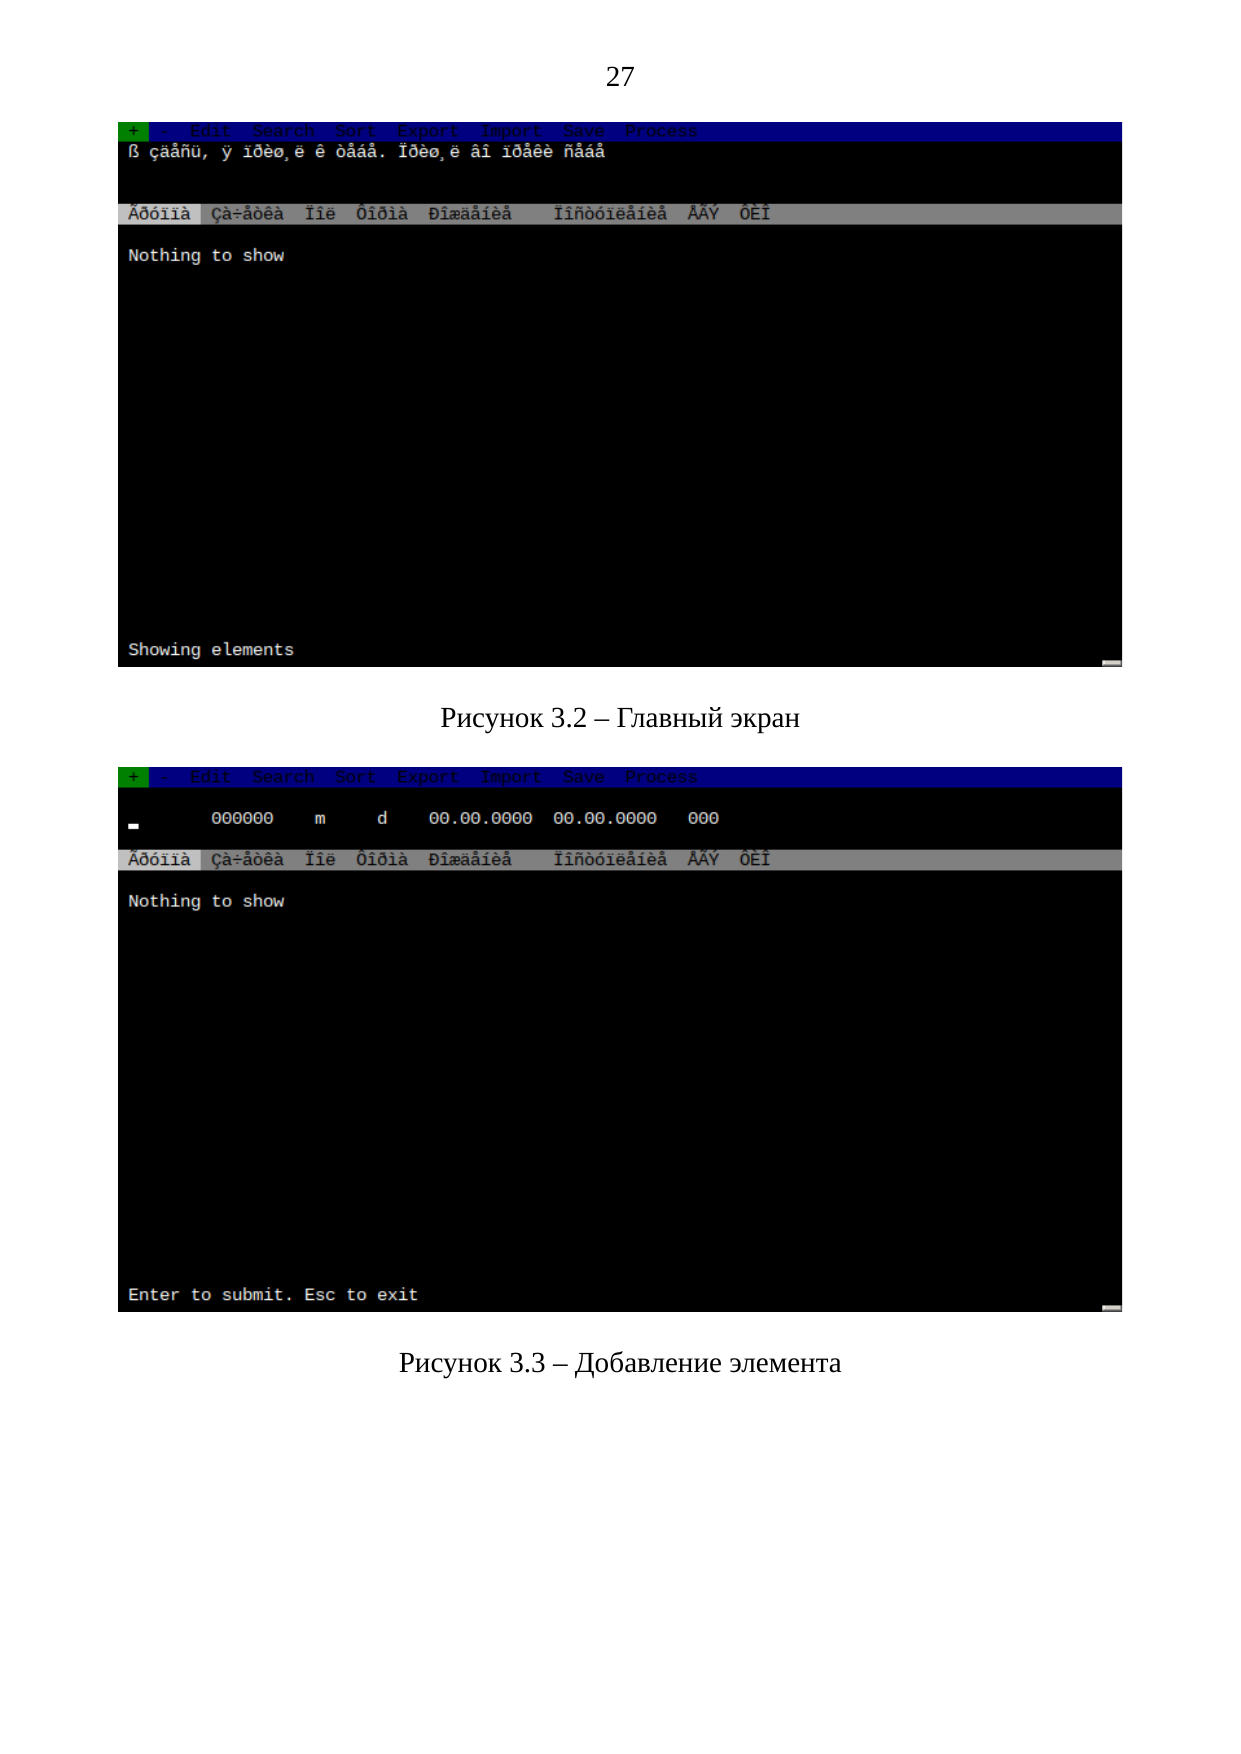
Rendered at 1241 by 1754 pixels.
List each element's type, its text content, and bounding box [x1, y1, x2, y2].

picture [118, 122, 1123, 667]
text Рисунок 3.2 – Главный экран [118, 700, 1122, 734]
text Рисунок 3.3 – Добавление элемента [118, 1345, 1122, 1379]
picture [118, 767, 1123, 1312]
